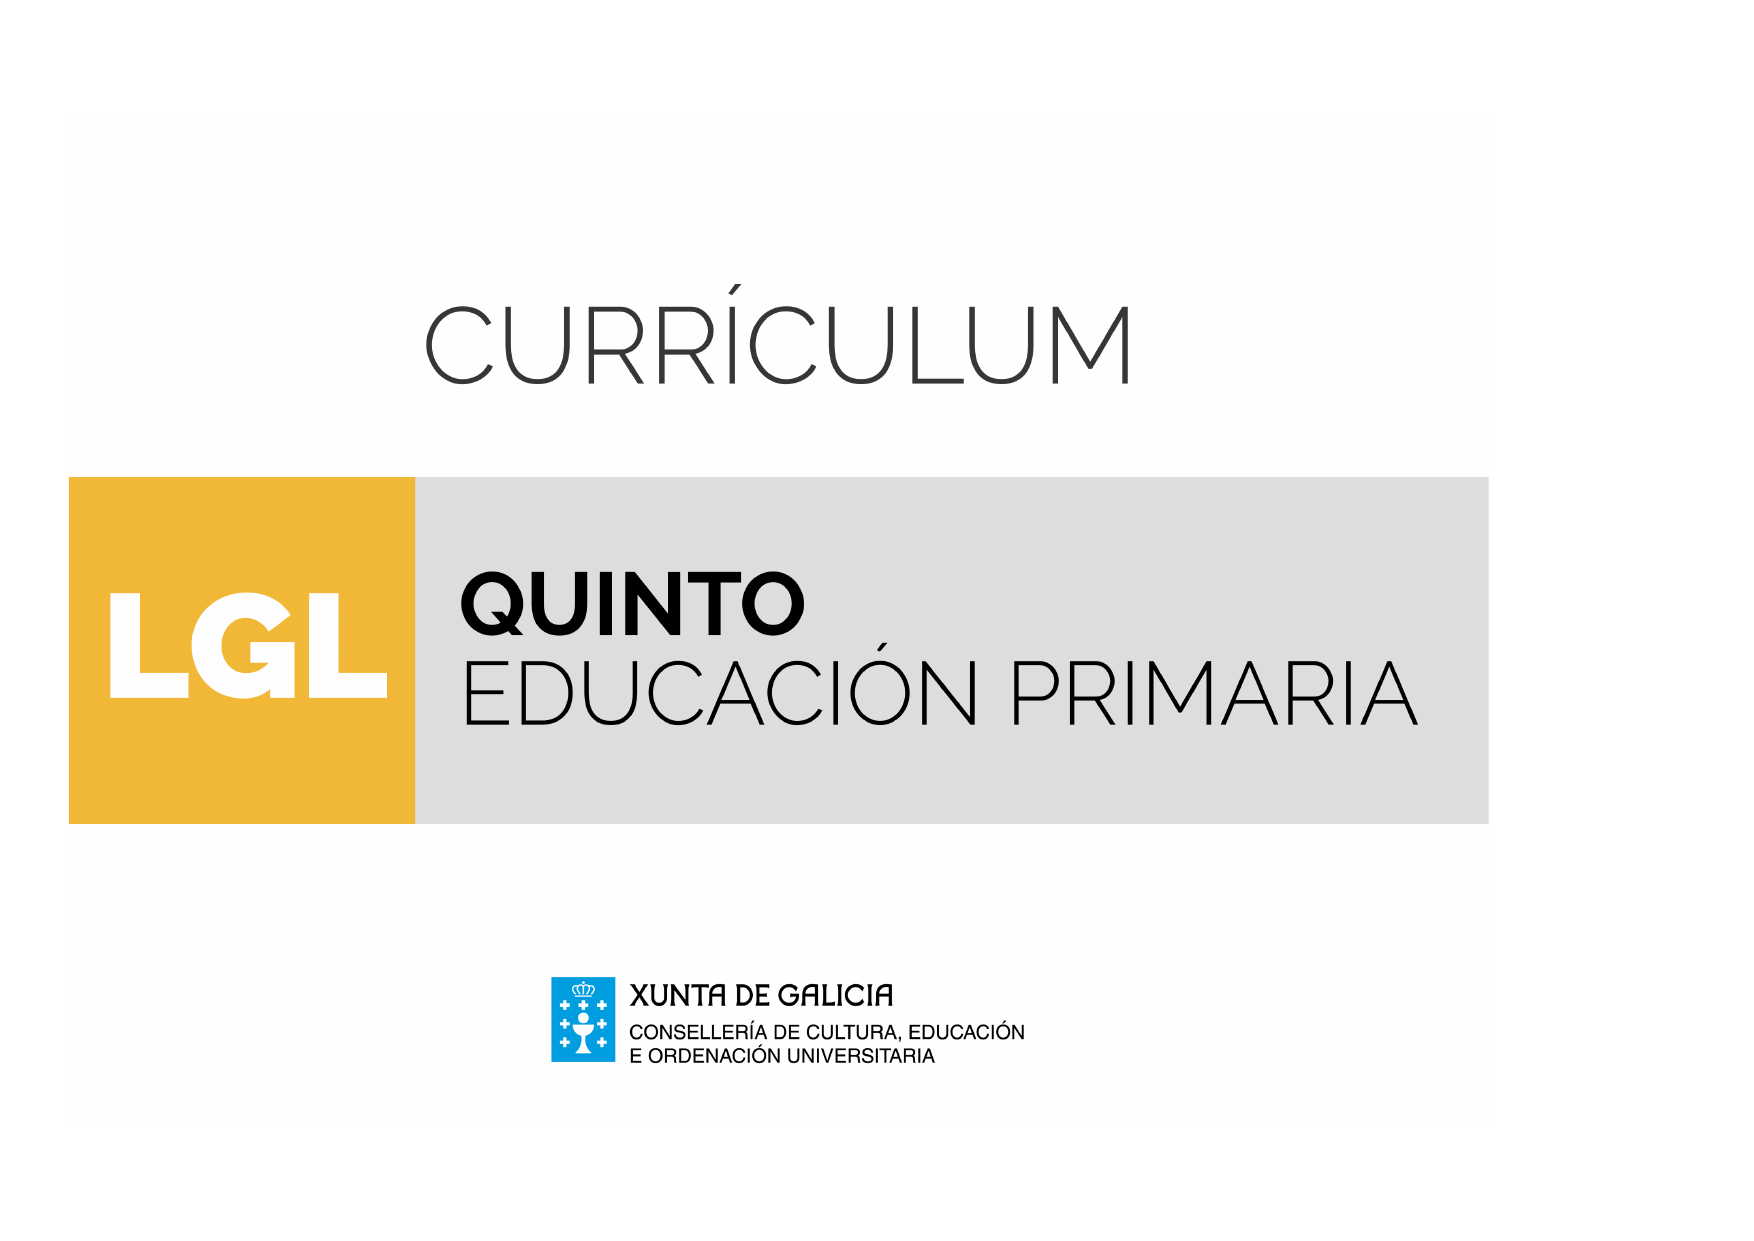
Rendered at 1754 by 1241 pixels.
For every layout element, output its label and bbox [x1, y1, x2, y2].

picture [68, 118, 1489, 1122]
